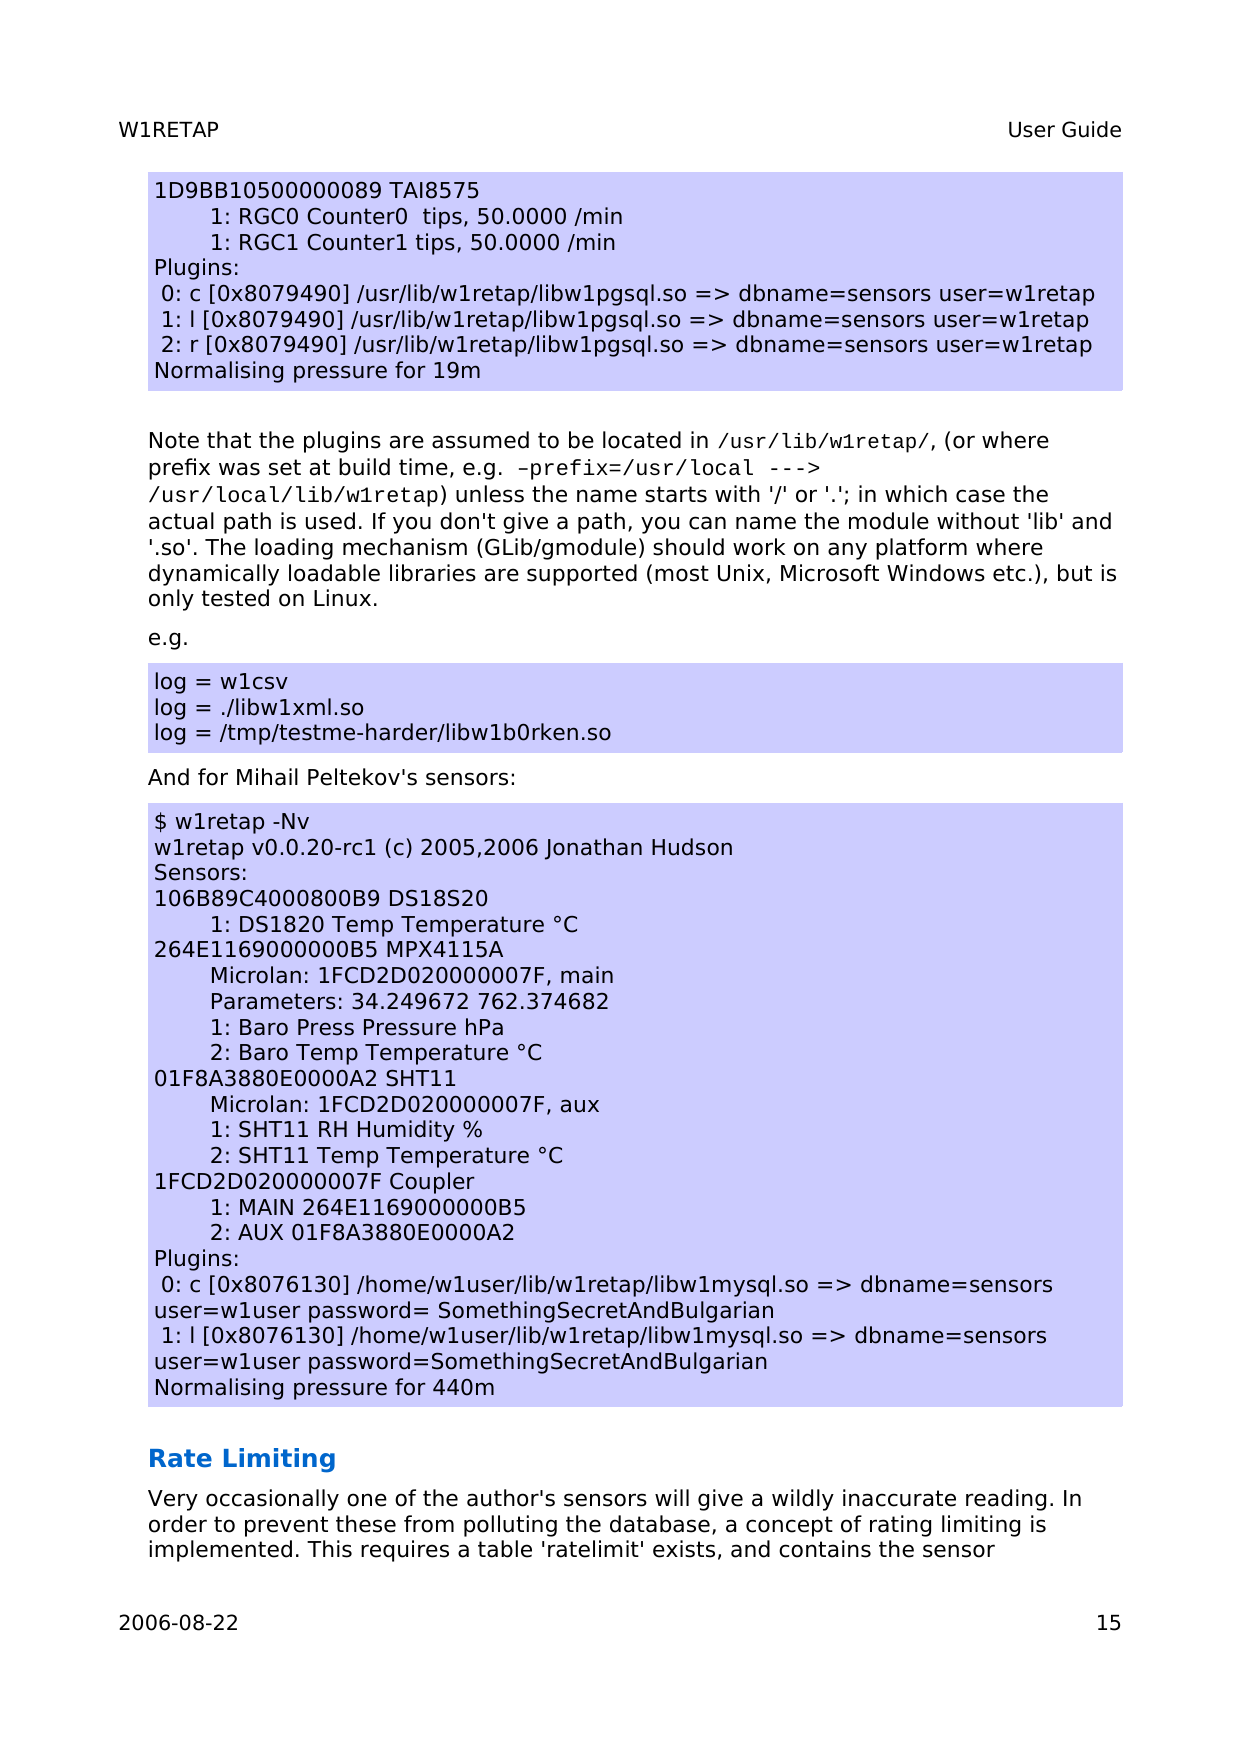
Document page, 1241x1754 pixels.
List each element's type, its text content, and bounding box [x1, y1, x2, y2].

text Very occasionally one of the author's sensors will give a wildly inaccurate reading. In order to prevent these from polluting the database, a concept of rating limiting is implemented. This requires a table 'ratelimit' exists, and contains the sensor [148, 1486, 1122, 1563]
text Note that the plugins are assumed to be located in /usr/lib/w1retap/, (or where prefix was set at build time, e.g. –prefix=/usr/local ---> /usr/local/lib/w1retap) unless the name starts with '/' or '.'; in which case the actual path is used. If you don't give a path, you can name the module without 'lib' and '.so'. The loading mechanism (GLib/gmodule) should work on any platform where dynamically loadable libraries are supported (most Unix, Microsoft Windows etc.), but is only tested on Linux. [148, 428, 1122, 612]
text And for Mihail Peltekov's sensors: [148, 764, 1122, 790]
text $ w1retap -Nv w1retap v0.0.20-rc1 (c) 2005,2006 Jonathan Hudson Sensors: 106B89C4000800B9 DS18S20 1: DS1820 Temp Temperature °C 264E1169000000B5 MPX4115A Microlan: 1FCD2D020000007F, main Parameters: 34.249672 762.374682 1: Baro Press Pressure hPa 2: Baro Temp Temperature °C 01F8A3880E0000A2 SHT11 Microlan: 1FCD2D020000007F, aux 1: SHT11 RH Humidity % 2: SHT11 Temp Temperature °C 1FCD2D020000007F Coupler 1: MAIN 264E1169000000B5 2: AUX 01F8A3880E0000A2 Plugins: 0: c [0x8076130] /home/w1user/lib/w1retap/libw1mysql.so => dbname=sensors user=w1user password= SomethingSecretAndBulgarian 1: l [0x8076130] /home/w1user/lib/w1retap/libw1mysql.so => dbname=sensors user=w1user password=SomethingSecretAndBulgarian Normalising pressure for 440m [149, 804, 1122, 1406]
text e.g. [148, 624, 1122, 650]
text 1D9BB10500000089 TAI8575 1: RGC0 Counter0 tips, 50.0000 /min 1: RGC1 Counter1 tips, 50.0000 /min Plugins: 0: c [0x8079490] /usr/lib/w1retap/libw1pgsql.so => dbname=sensors user=w1retap 1: l [0x8079490] /usr/lib/w1retap/libw1pgsql.so => dbname=sensors user=w1retap 2: r [0x8079490] /usr/lib/w1retap/libw1pgsql.so => dbname=sensors user=w1retap Normalising pressure for 19m [149, 173, 1122, 390]
subtitle Rate Limiting [148, 1444, 1122, 1473]
text log = w1csv log = ./libw1xml.so log = /tmp/testme-harder/libw1b0rken.so [149, 664, 1122, 752]
